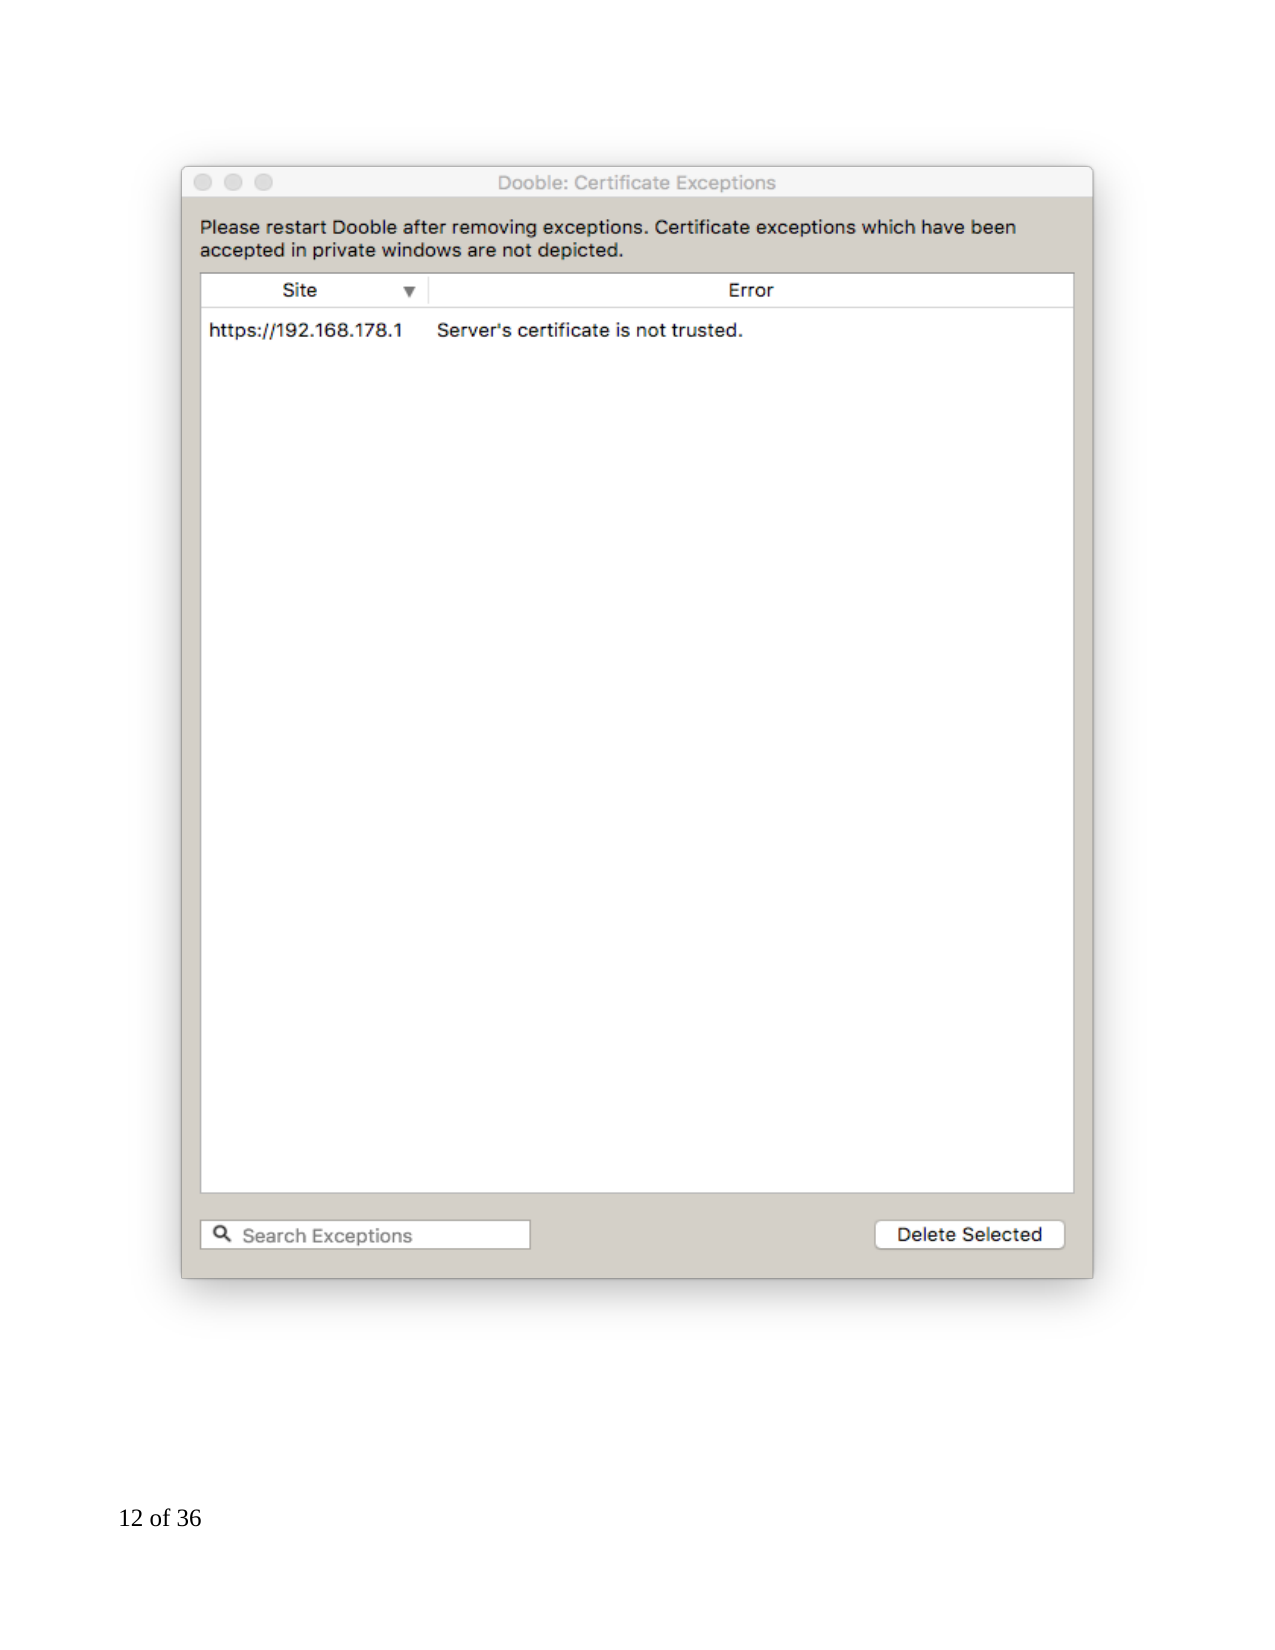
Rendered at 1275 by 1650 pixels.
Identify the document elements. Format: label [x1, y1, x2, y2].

picture [118, 118, 1157, 1350]
